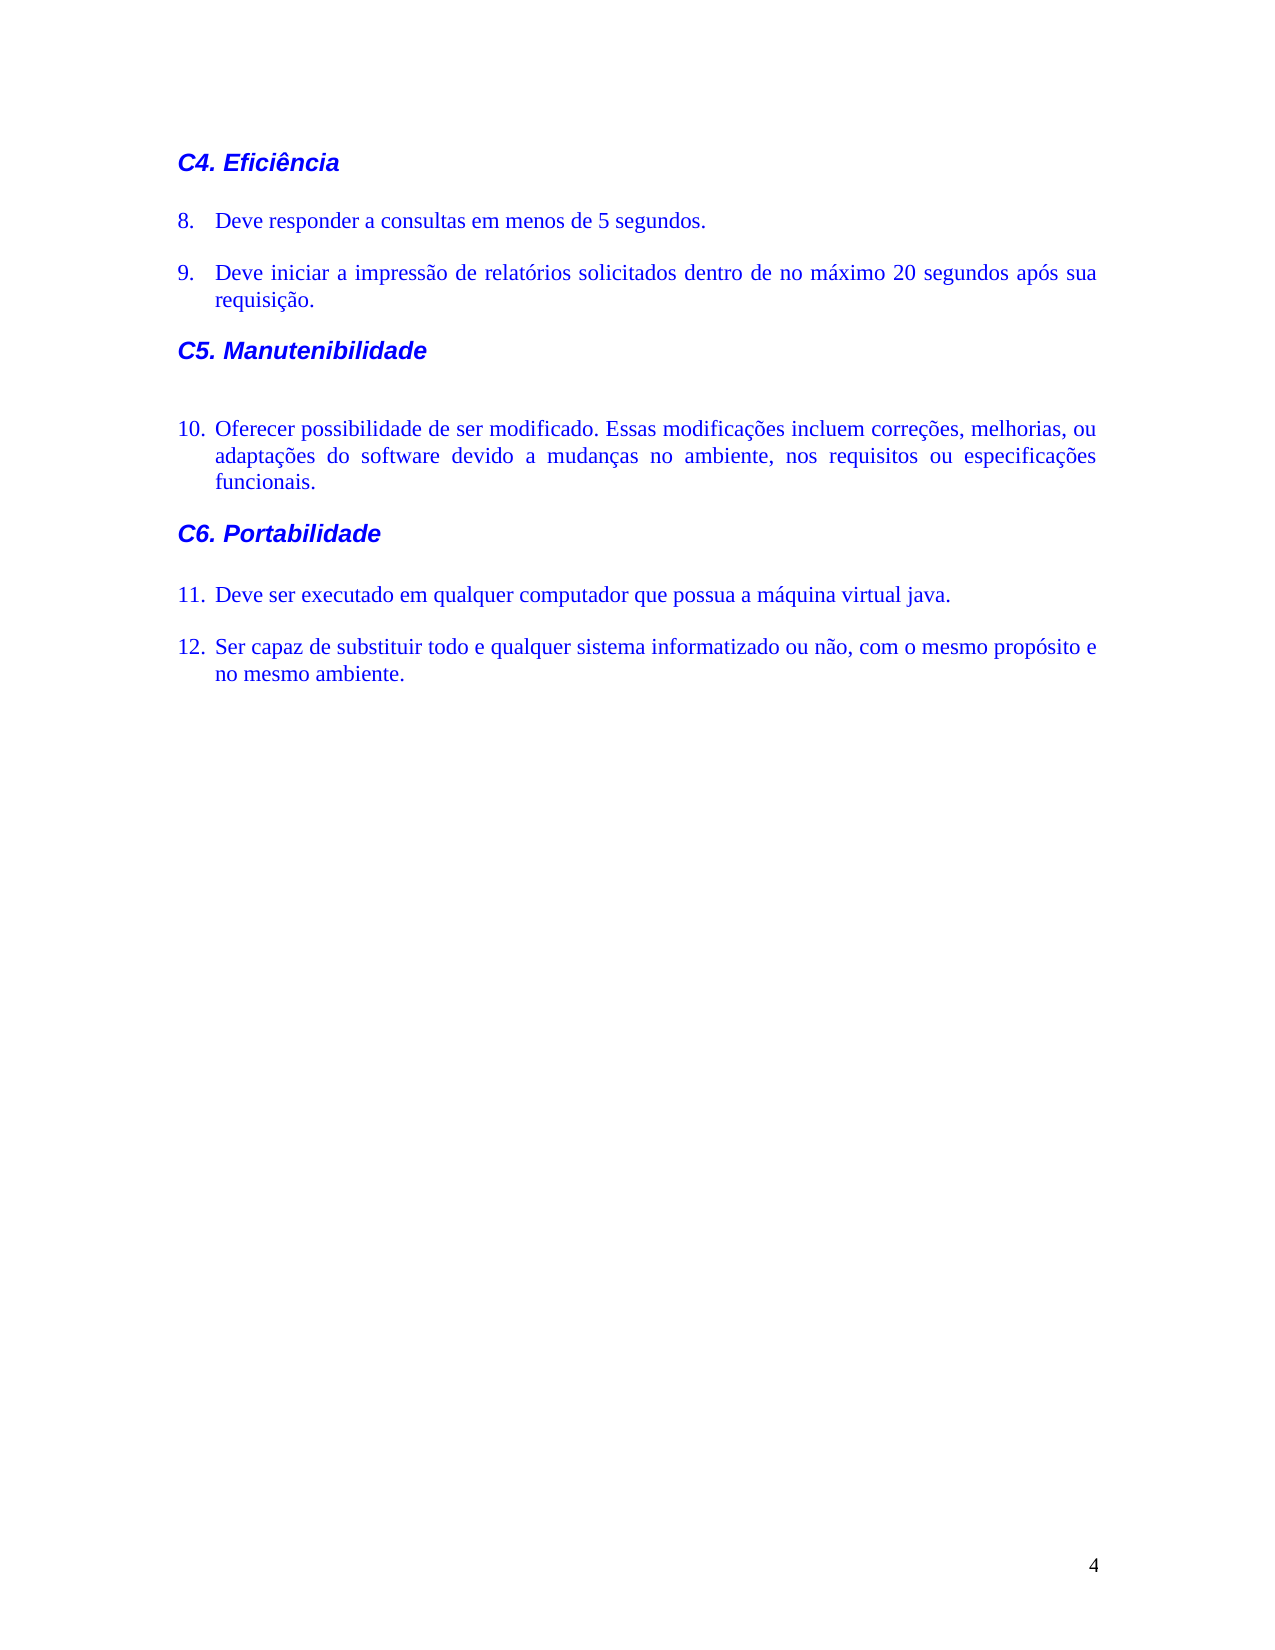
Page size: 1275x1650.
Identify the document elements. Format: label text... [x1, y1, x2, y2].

subtitle C4. Eficiência [177, 148, 1098, 176]
list Oferecer possibilidade de ser modificado. Essas modificações incluem correções, melhorias, ou adaptações do software devido a mudanças no ambiente, nos requisitos ou especificações funcionais. [177, 415, 1098, 494]
subtitle C6. Portabilidade [177, 519, 1098, 548]
list Deve iniciar a impressão de relatórios solicitados dentro de no máximo 20 segundos após sua requisição. [177, 259, 1098, 312]
list Ser capaz de substituir todo e qualquer sistema informatizado ou não, com o mesmo propósito e no mesmo ambiente. [177, 633, 1098, 686]
list Deve responder a consultas em menos de 5 segundos. [177, 207, 1098, 233]
text C5. Manutenibilidade [177, 336, 1098, 365]
list Deve ser executado em qualquer computador que possua a máquina virtual java. [177, 581, 1098, 607]
